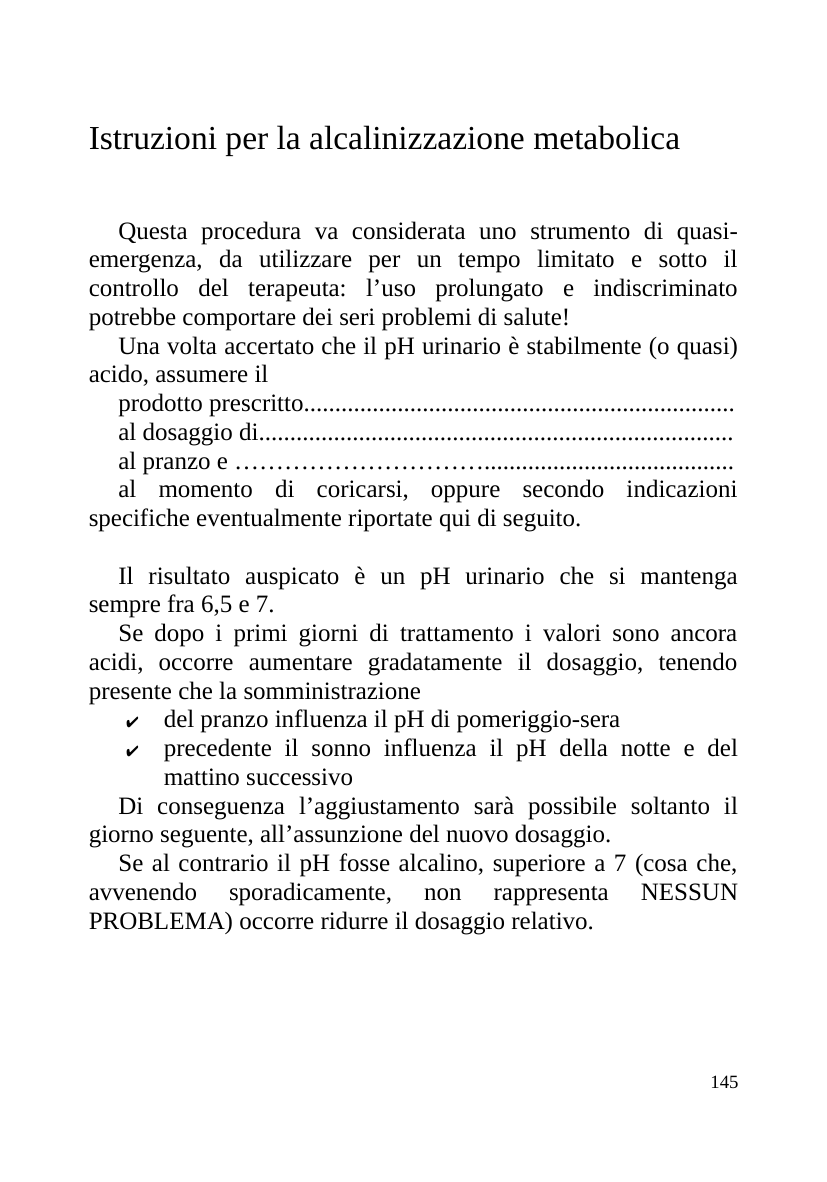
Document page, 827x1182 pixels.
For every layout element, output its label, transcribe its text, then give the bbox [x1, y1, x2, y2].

text Il risultato auspicato è un pH urinario che si mantenga sempre fra 6,5 e 7. [88, 561, 738, 618]
list del pranzo influenza il pH di pomeriggio-sera [126, 704, 738, 733]
text al dosaggio di............................................................................ [88, 417, 738, 446]
text Se dopo i primi giorni di trattamento i valori sono ancora acidi, occorre aumentare gradatamente il dosaggio, tenendo presente che la somministrazione [88, 618, 738, 704]
text al momento di coricarsi, oppure secondo indicazioni specifiche eventualmente riportate qui di seguito. [88, 474, 738, 532]
text al pranzo e …………………………........................................ [88, 446, 738, 474]
text Questa procedura va considerata uno strumento di quasi-emergenza, da utilizzare per un tempo limitato e sotto il controllo del terapeuta: l’uso prolungato e indiscriminato potrebbe comportare dei seri problemi di salute! [88, 216, 738, 331]
list precedente il sonno influenza il pH della notte e del mattino successivo [126, 733, 738, 791]
subtitle Istruzioni per la alcalinizzazione metabolica [88, 118, 738, 157]
text prodotto prescritto..................................................................... [88, 388, 738, 417]
text Una volta accertato che il pH urinario è stabilmente (o quasi) acido, assumere il [88, 331, 738, 388]
text Di conseguenza l’aggiustamento sarà possibile soltanto il giorno seguente, all’assunzione del nuovo dosaggio. [88, 791, 738, 848]
text Se al contrario il pH fosse alcalino, superiore a 7 (cosa che, avvenendo sporadicamente, non rappresenta NESSUN PROBLEMA) occorre ridurre il dosaggio relativo. [88, 848, 738, 934]
